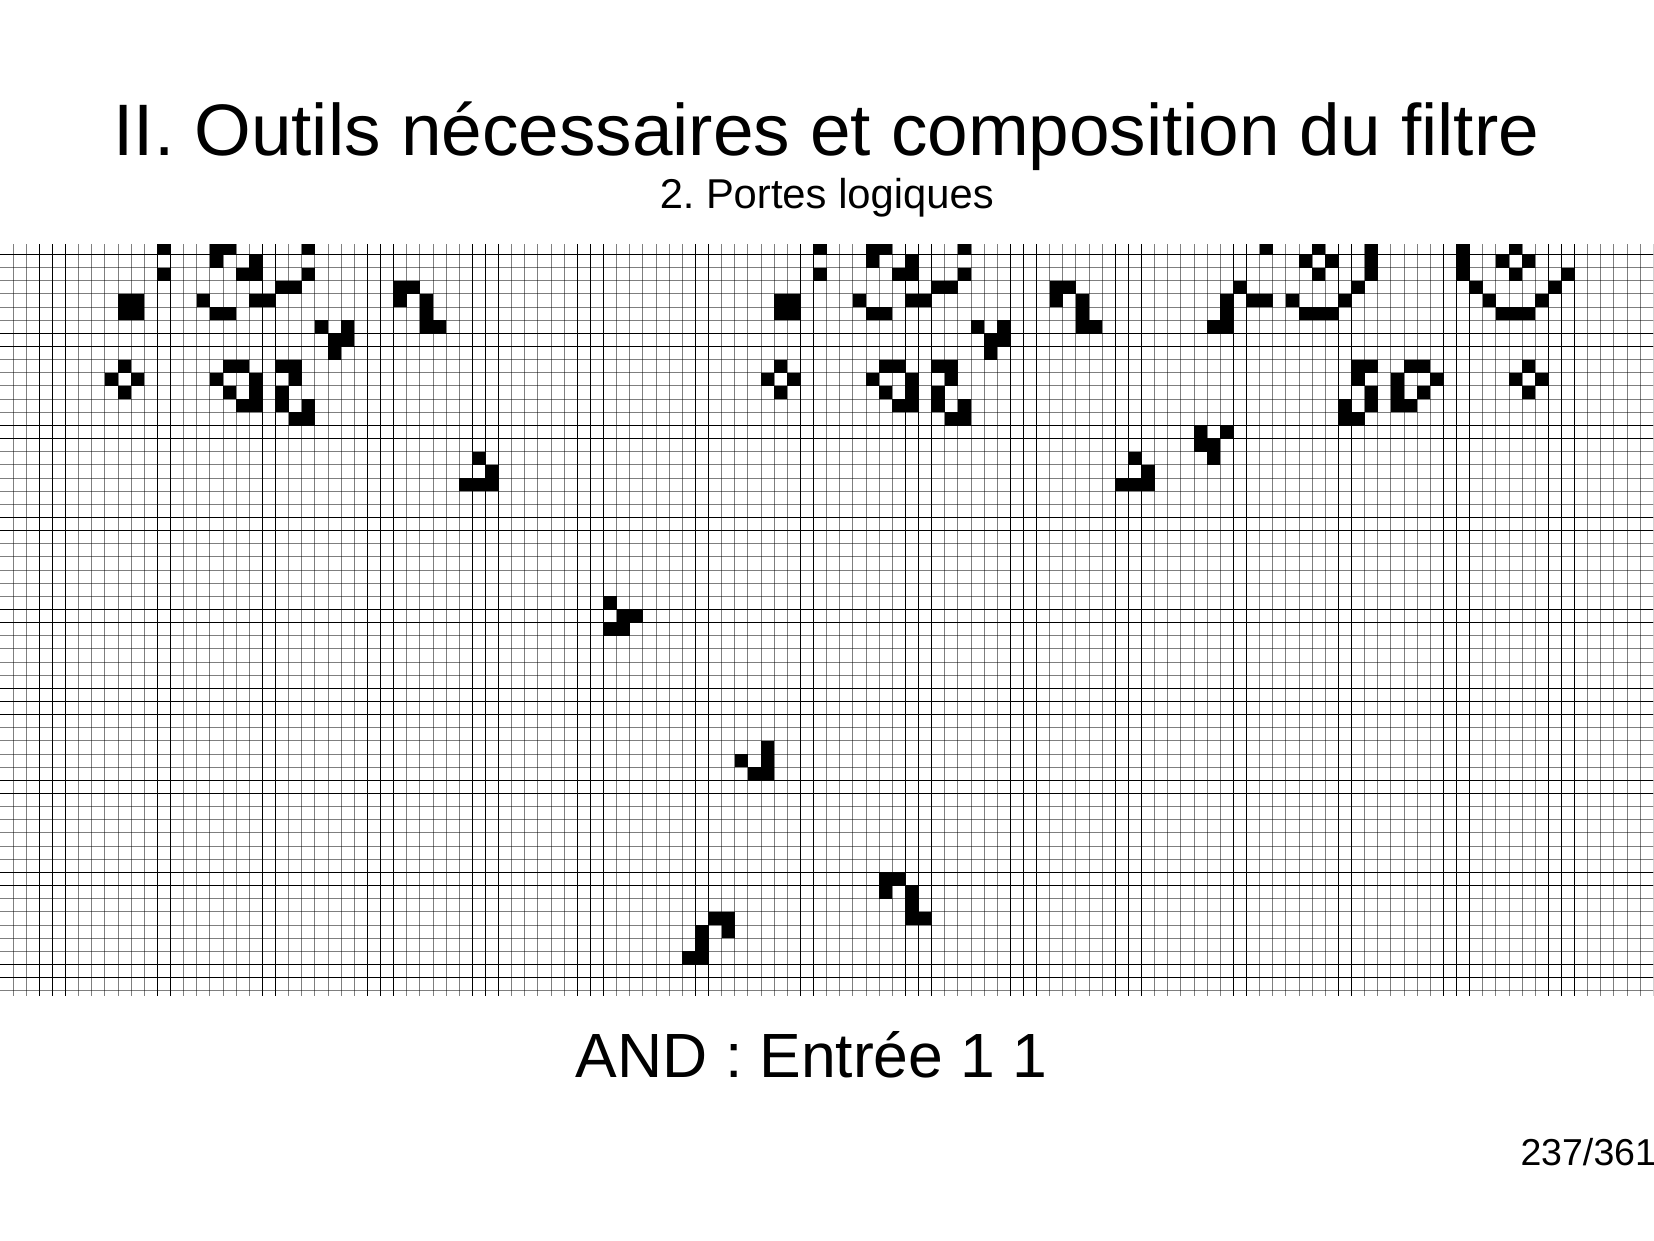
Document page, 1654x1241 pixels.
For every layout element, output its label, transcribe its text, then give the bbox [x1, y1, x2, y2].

text_box AND : Entrée 1 1 [561, 1013, 1063, 1099]
picture [0, 244, 1654, 996]
title II. Outils nécessaires et composition du filtre 2. Portes logiques [82, 49, 1571, 257]
text_box <number>/361 [1505, 1124, 1654, 1182]
